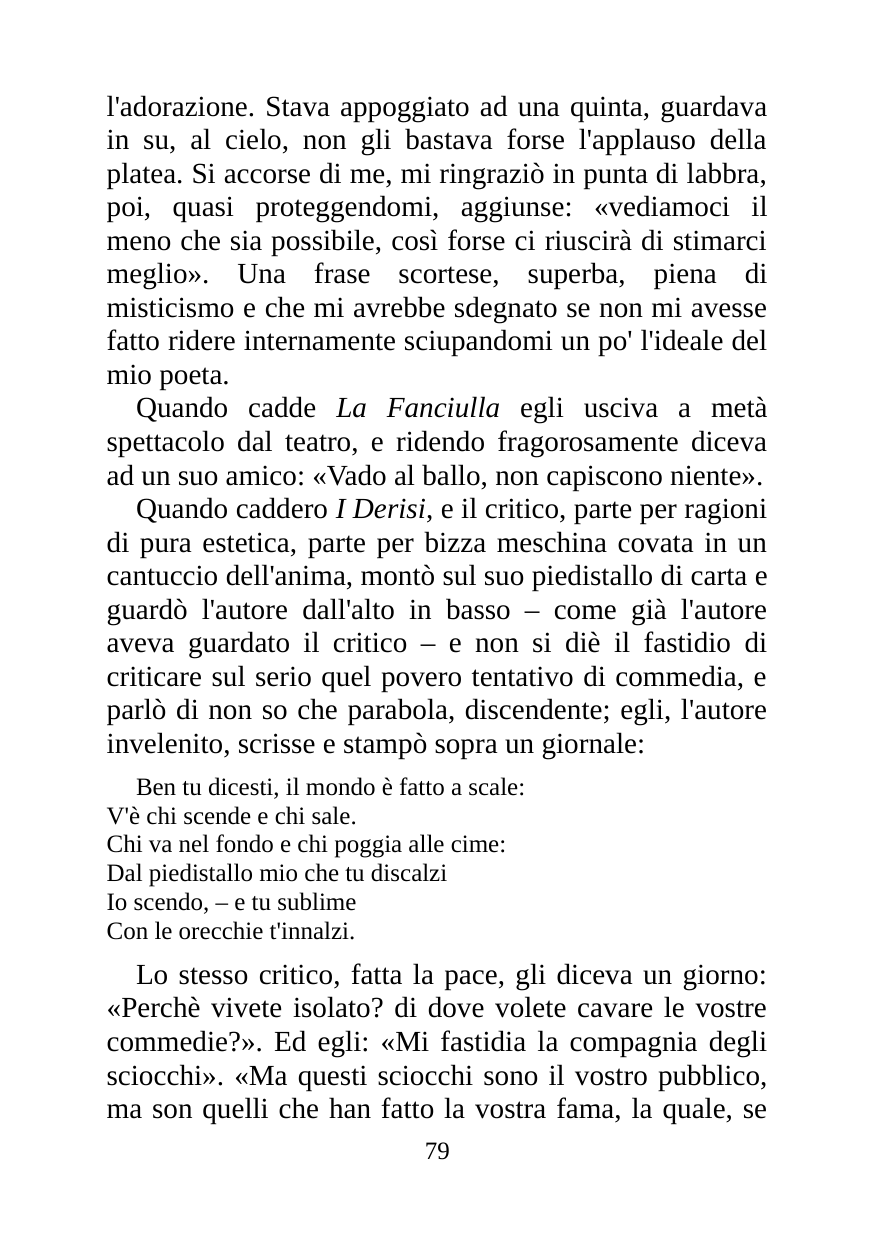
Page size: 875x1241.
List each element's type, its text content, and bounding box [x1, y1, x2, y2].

text Quando caddero I Derisi, e il critico, parte per ragioni di pura estetica, parte per bizza meschina covata in un cantuccio dell'anima, montò sul suo piedistallo di carta e guardò l'autore dall'alto in basso – come già l'autore aveva guardato il critico – e non si diè il fastidio di criticare sul serio quel povero tentativo di commedia, e parlò di non so che parabola, discendente; egli, l'autore invelenito, scrisse e stampò sopra un giornale: [106, 491, 768, 759]
text Lo stesso critico, fatta la pace, gli diceva un giorno: «Perchè vivete isolato? di dove volete cavare le vostre commedie?». Ed egli: «Mi fastidia la compagnia degli sciocchi». «Ma questi sciocchi sono il vostro pubblico, ma son quelli che han fatto la vostra fama, la quale, se [106, 957, 768, 1125]
text l'adorazione. Stava appoggiato ad una quinta, guardava in su, al cielo, non gli bastava forse l'applauso della platea. Si accorse di me, mi ringraziò in punta di labbra, poi, quasi proteggendomi, aggiunse: «vediamoci il meno che sia possibile, così forse ci riuscirà di stimarci meglio». Una frase scortese, superba, piena di misticismo e che mi avrebbe sdegnato se non mi avesse fatto ridere internamente sciupandomi un po' l'ideale del mio poeta. [106, 89, 768, 391]
text Ben tu dicesti, il mondo è fatto a scale: V'è chi scende e chi sale. Chi va nel fondo e chi poggia alle cime: Dal piedistallo mio che tu discalzi Io scendo, – e tu sublime Con le orecchie t'innalzi. [106, 772, 768, 944]
text Quando cadde La Fanciulla egli usciva a metà spettacolo dal teatro, e ridendo fragorosamente diceva ad un suo amico: «Vado al ballo, non capiscono niente». [106, 391, 768, 491]
